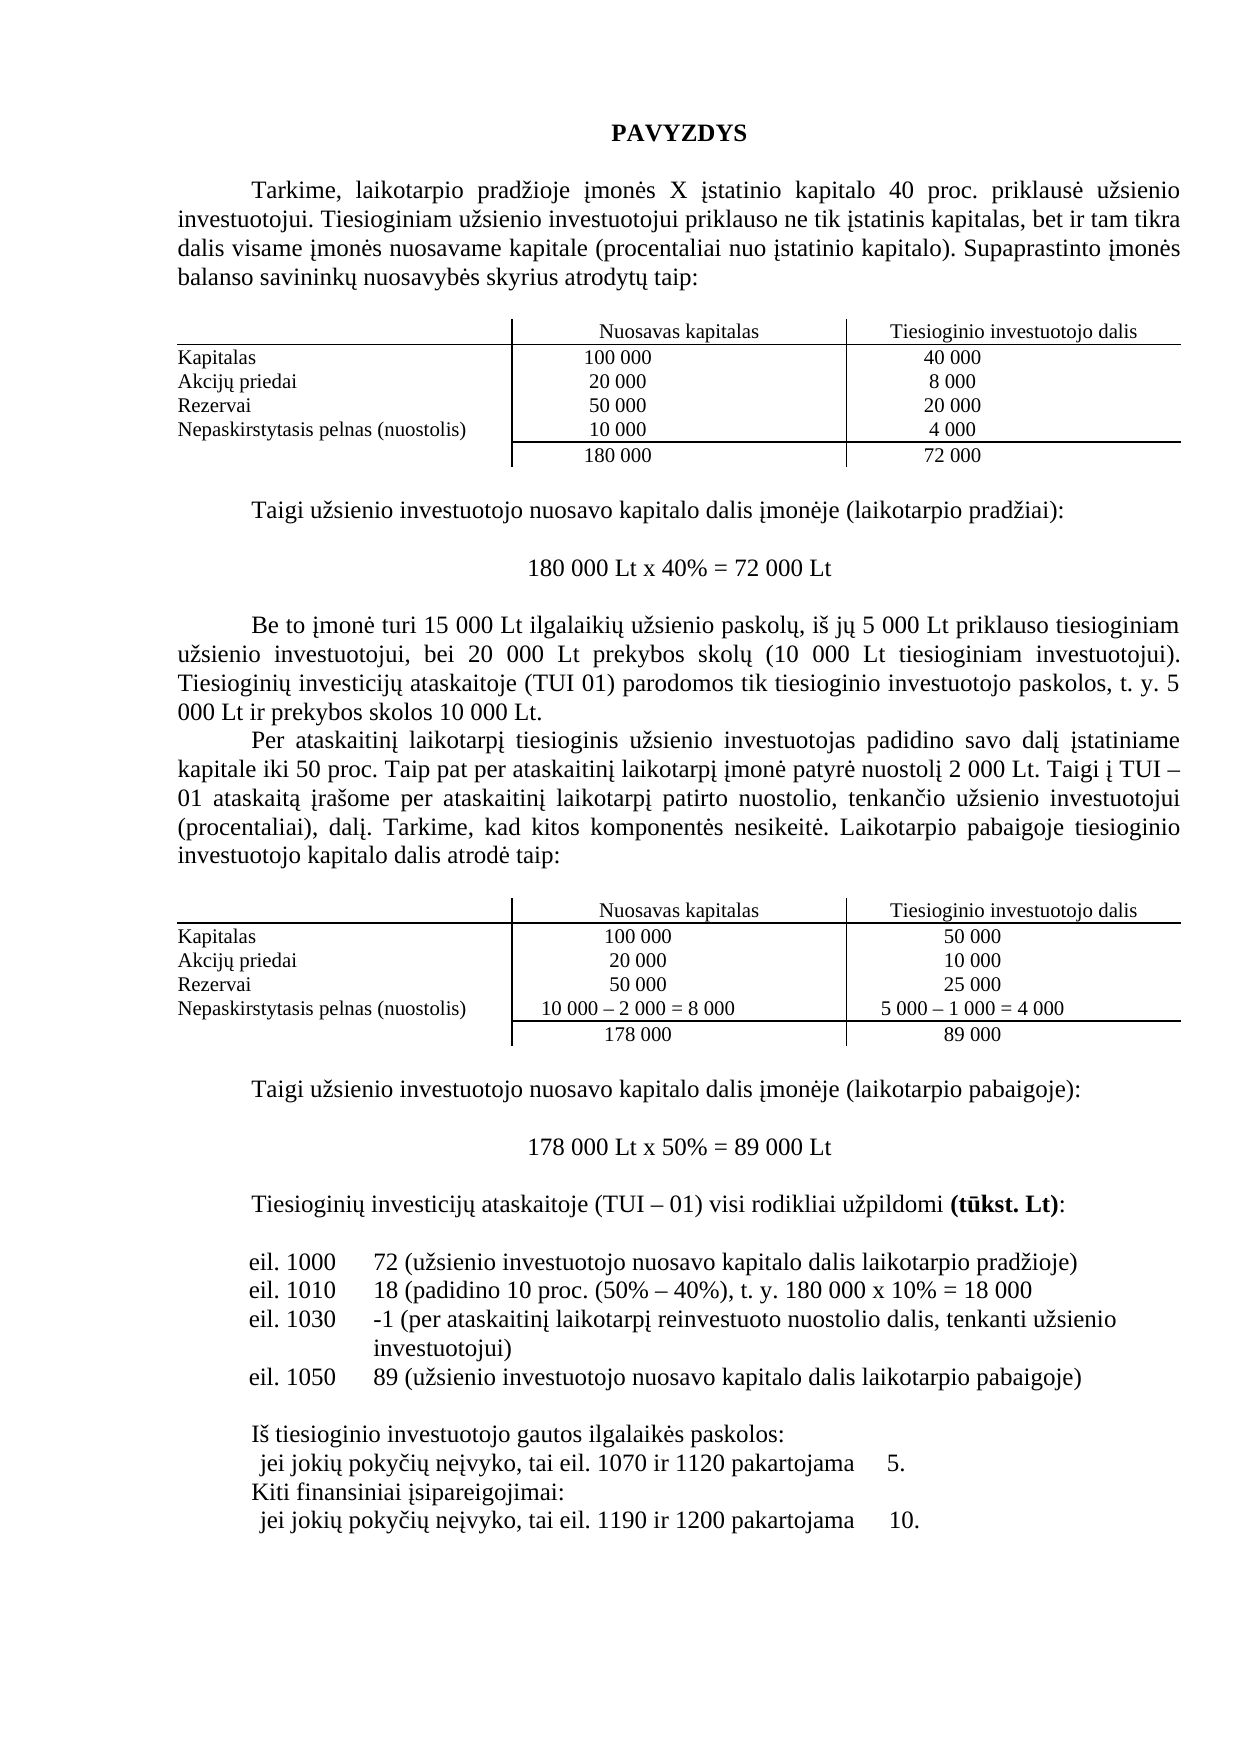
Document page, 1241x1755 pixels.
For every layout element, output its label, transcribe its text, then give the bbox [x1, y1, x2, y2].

text 180 000 Lt x 40% = 72 000 Lt [177, 553, 1181, 582]
table_header [177, 319, 511, 343]
text 178 000 Lt x 50% = 89 000 Lt [177, 1132, 1181, 1161]
table_cell 100 000 [513, 924, 846, 948]
table_header Nuosavas kapitalas [513, 319, 846, 343]
table_cell 50 000 [513, 972, 846, 996]
table_cell 5 000 – 1 000 = 4 000 [847, 996, 1181, 1020]
text Be to įmonė turi 15 000 Lt ilgalaikių užsienio paskolų, iš jų 5 000 Lt priklauso tiesioginiam užsienio investuotojui, bei 20 000 Lt prekybos skolų (10 000 Lt tiesioginiam investuotojui). Tiesioginių investicijų ataskaitoje (TUI 01) parodomos tik tiesioginio investuotojo paskolos, t. y. 5 000 Lt ir prekybos skolos 10 000 Lt. [177, 611, 1181, 726]
table_cell 25 000 [847, 972, 1181, 996]
table_cell Akcijų priedai [177, 369, 511, 393]
table_cell 20 000 [513, 369, 846, 393]
table_header Tiesioginio investuotojo dalis [847, 319, 1181, 343]
table_cell 40 000 [847, 345, 1181, 369]
table_cell Kapitalas [177, 345, 511, 369]
text Taigi užsienio investuotojo nuosavo kapitalo dalis įmonėje (laikotarpio pradžiai): [177, 496, 1181, 524]
table_cell 89 000 [847, 1022, 1181, 1046]
table_cell [177, 441, 511, 467]
text Tiesioginių investicijų ataskaitoje (TUI – 01) visi rodikliai užpildomi (tūkst. Lt): [177, 1189, 1181, 1218]
table_cell 8 000 [847, 369, 1181, 393]
text Taigi užsienio investuotojo nuosavo kapitalo dalis įmonėje (laikotarpio pabaigoje): [177, 1074, 1181, 1103]
table_cell eil. 1030 [177, 1304, 373, 1362]
table_header 5. [875, 1448, 1181, 1477]
table_cell 10 000 – 2 000 = 8 000 [513, 996, 846, 1020]
table_cell Rezervai [177, 393, 511, 417]
table_cell 10 000 [513, 417, 846, 441]
table_cell 50 000 [847, 924, 1181, 948]
table_header jei jokių pokyčių neįvyko, tai eil. 1190 ir 1200 pakartojama [177, 1506, 877, 1534]
text Kiti finansiniai įsipareigojimai: [177, 1477, 1181, 1506]
table_cell Nepaskirstytasis pelnas (nuostolis) [177, 417, 511, 441]
table_header Nuosavas kapitalas [513, 898, 846, 922]
table_cell 89 (užsienio investuotojo nuosavo kapitalo dalis laikotarpio pabaigoje) [373, 1362, 1181, 1391]
table_cell 72 000 [847, 443, 1181, 467]
table_cell Nepaskirstytasis pelnas (nuostolis) [177, 996, 511, 1020]
table_cell 100 000 [513, 345, 846, 369]
table_header Tiesioginio investuotojo dalis [847, 898, 1181, 922]
text Iš tiesioginio investuotojo gautos ilgalaikės paskolos: [177, 1419, 1181, 1448]
table_header 10. [877, 1506, 1181, 1534]
table_cell Kapitalas [177, 924, 511, 948]
text pavyzdys [177, 118, 1181, 147]
table_cell Akcijų priedai [177, 948, 511, 972]
text Tarkime, laikotarpio pradžioje įmonės X įstatinio kapitalo 40 proc. priklausė užsienio investuotojui. Tiesioginiam užsienio investuotojui priklauso ne tik įstatinis kapitalas, bet ir tam tikra dalis visame įmonės nuosavame kapitale (procentaliai nuo įstatinio kapitalo). Supaprastinto įmonės balanso savininkų nuosavybės skyrius atrodytų taip: [177, 176, 1181, 291]
table_cell 178 000 [513, 1022, 846, 1046]
table_cell 18 (padidino 10 proc. (50% – 40%), t. y. 180 000 x 10% = 18 000 [373, 1276, 1181, 1304]
table_header [177, 898, 511, 922]
table_cell -1 (per ataskaitinį laikotarpį reinvestuoto nuostolio dalis, tenkanti užsienio investuotojui) [373, 1304, 1181, 1362]
table_header 72 (užsienio investuotojo nuosavo kapitalo dalis laikotarpio pradžioje) [373, 1247, 1181, 1276]
table_header jei jokių pokyčių neįvyko, tai eil. 1070 ir 1120 pakartojama [177, 1448, 875, 1477]
table_cell 50 000 [513, 393, 846, 417]
table_cell 4 000 [847, 417, 1181, 441]
table_header eil. 1000 [177, 1247, 373, 1276]
table_cell eil. 1050 [177, 1362, 373, 1391]
table_cell 20 000 [513, 948, 846, 972]
table_cell 20 000 [847, 393, 1181, 417]
text Per ataskaitinį laikotarpį tiesioginis užsienio investuotojas padidino savo dalį įstatiniame kapitale iki 50 proc. Taip pat per ataskaitinį laikotarpį įmonė patyrė nuostolį 2 000 Lt. Taigi į TUI – 01 ataskaitą įrašome per ataskaitinį laikotarpį patirto nuostolio, tenkančio užsienio investuotojui (procentaliai), dalį. Tarkime, kad kitos komponentės nesikeitė. Laikotarpio pabaigoje tiesioginio investuotojo kapitalo dalis atrodė taip: [177, 726, 1181, 869]
table_cell [177, 1020, 511, 1046]
table_cell 10 000 [847, 948, 1181, 972]
table_cell Rezervai [177, 972, 511, 996]
table_cell 180 000 [513, 443, 846, 467]
table_cell eil. 1010 [177, 1276, 373, 1304]
